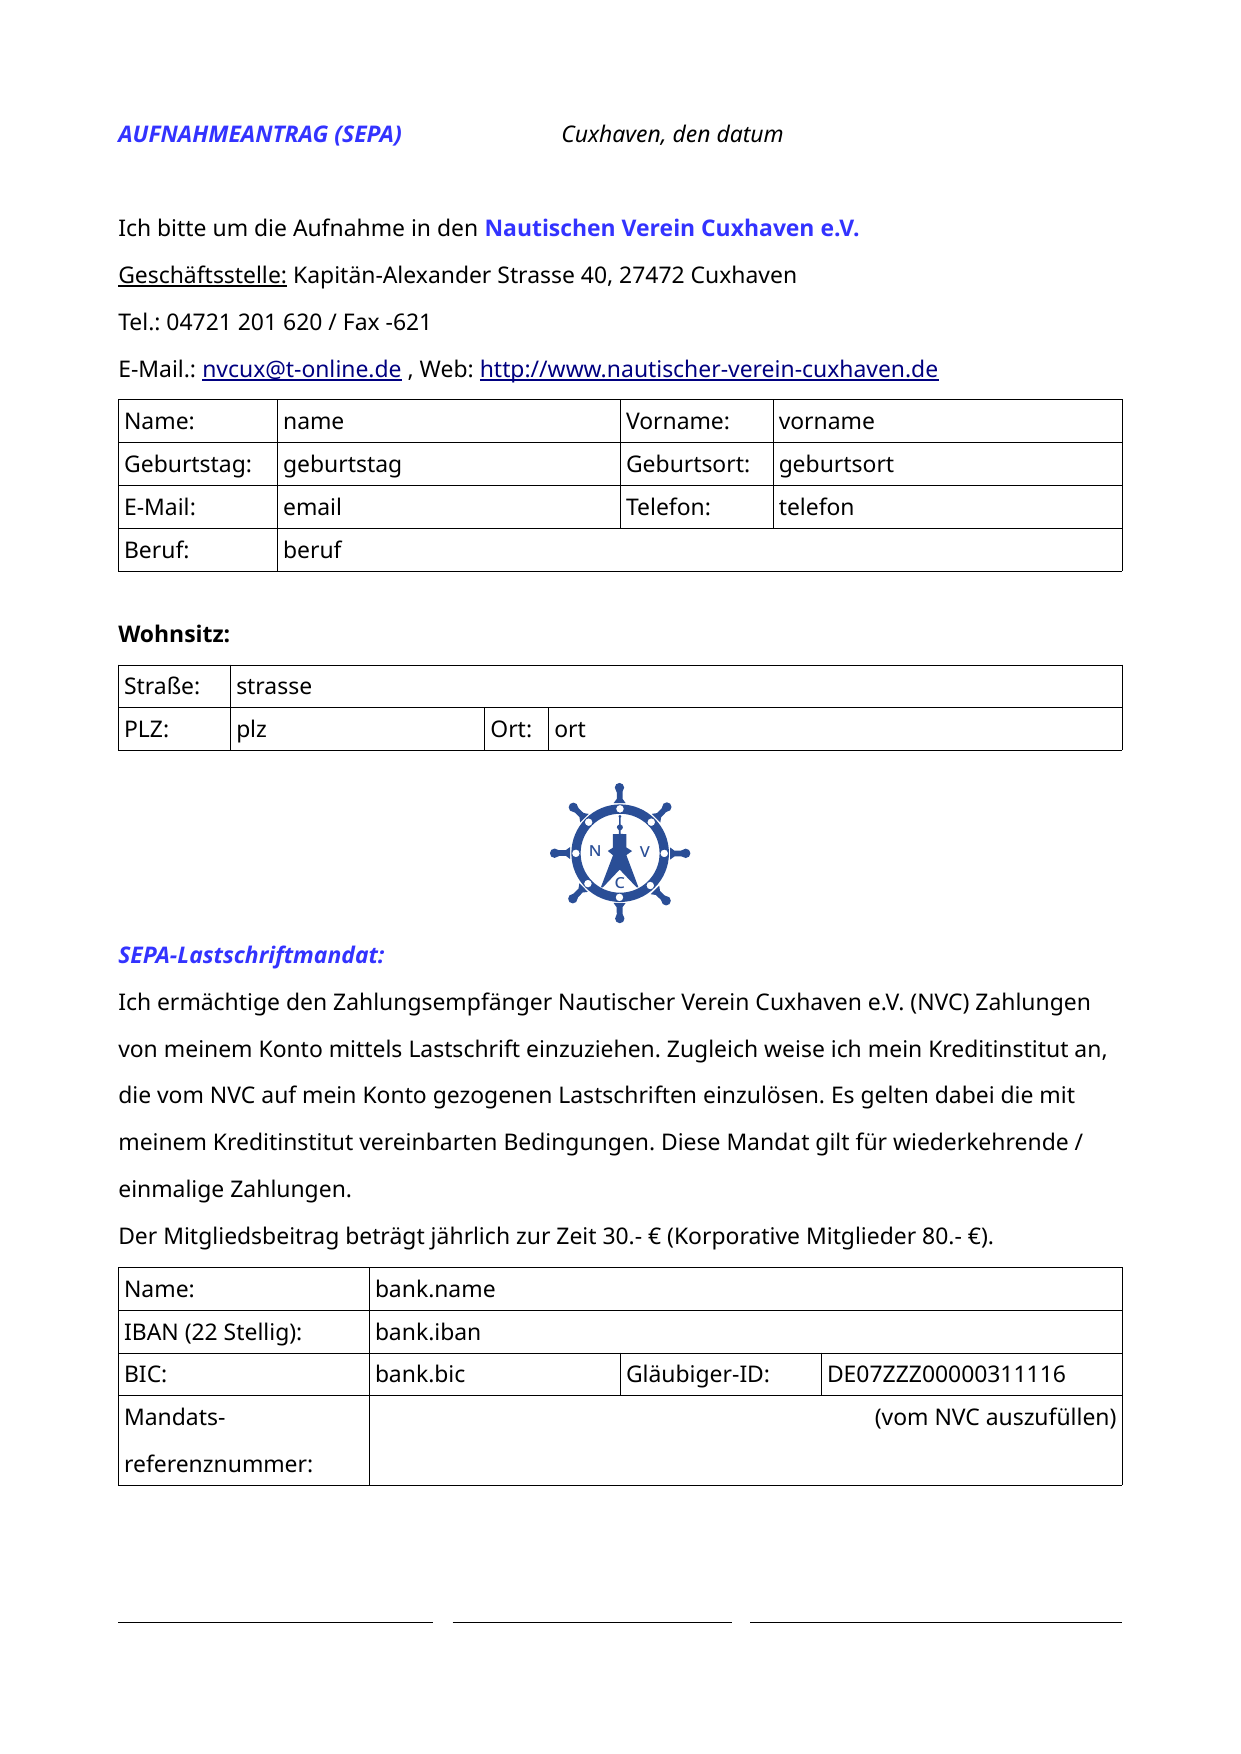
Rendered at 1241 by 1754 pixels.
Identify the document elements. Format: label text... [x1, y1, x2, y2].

table_cell plz [231, 708, 484, 750]
text Ich ermächtige den Zahlungsempfänger Nautischer Verein Cuxhaven e.V. (NVC) Zahlungen von meinem Konto mittels Lastschrift einzuziehen. Zugleich weise ich mein Kreditinstitut an, die vom NVC auf mein Konto gezogenen Lastschriften einzulösen. Es gelten dabei die mit meinem Kreditinstitut vereinbarten Bedingungen. Diese Mandat gilt für wiederkehrende / einmalige Zahlungen. [118, 986, 1122, 1204]
table_cell BIC: [119, 1354, 369, 1395]
table_cell (vom NVC auszufüllen) [370, 1396, 1122, 1485]
text Geschäftsstelle: Kapitän-Alexander Strasse 40, 27472 Cuxhaven [118, 259, 1122, 290]
table_cell DE07ZZZ00000311116 [822, 1354, 1122, 1395]
table_cell Geburtstag: [119, 443, 277, 485]
table_cell geburtstag [278, 443, 620, 485]
table_cell Geburtsort: [621, 443, 773, 485]
table_cell bank.iban [370, 1311, 1122, 1353]
text E-Mail.: nvcux@t-online.de , Web: http://www.nautischer-verein-cuxhaven.de [118, 352, 1122, 384]
text Tel.: 04721 201 620 / Fax -621 [118, 306, 1122, 337]
table_cell E-Mail: [119, 486, 277, 528]
text Wohnsitz: [118, 618, 1122, 649]
table_cell IBAN (22 Stellig): [119, 1311, 369, 1353]
table_cell Beruf: [119, 529, 277, 571]
text Der Mitgliedsbeitrag beträgt jährlich zur Zeit 30.- € (Korporative Mitglieder 80.- €). [118, 1220, 1122, 1251]
table_cell telefon [774, 486, 1122, 528]
table_header bank.name [370, 1268, 1122, 1310]
text Ich bitte um die Aufnahme in den Nautischen Verein Cuxhaven e.V. [118, 212, 1122, 243]
table_cell bank.bic [370, 1354, 620, 1395]
table_header Straße: [119, 666, 230, 707]
table_cell PLZ: [119, 708, 230, 750]
text AUFNAHMEANTRAG (SEPA) Cuxhaven, den datum [118, 118, 1122, 149]
table_cell Gläubiger-ID: [621, 1354, 821, 1395]
table_header name [278, 400, 620, 442]
table_header [732, 1579, 750, 1622]
table_cell Ort: [485, 708, 548, 750]
table_header [118, 1579, 433, 1622]
table_cell ort [549, 708, 1122, 750]
table_header Name: [119, 1268, 369, 1310]
table_header [433, 1579, 453, 1622]
table_header [453, 1579, 732, 1622]
table_cell beruf [278, 529, 1122, 571]
table_header vorname [774, 400, 1122, 442]
table_cell Mandats- referenznummer: [119, 1396, 369, 1485]
table_header [750, 1579, 1122, 1622]
table_header strasse [231, 666, 1122, 707]
table_cell email [278, 486, 620, 528]
table_cell geburtsort [774, 443, 1122, 485]
text SEPA-Lastschriftmandat: [118, 797, 1122, 970]
table_header Name: [119, 400, 277, 442]
table_header Vorname: [621, 400, 773, 442]
table_cell Telefon: [621, 486, 773, 528]
